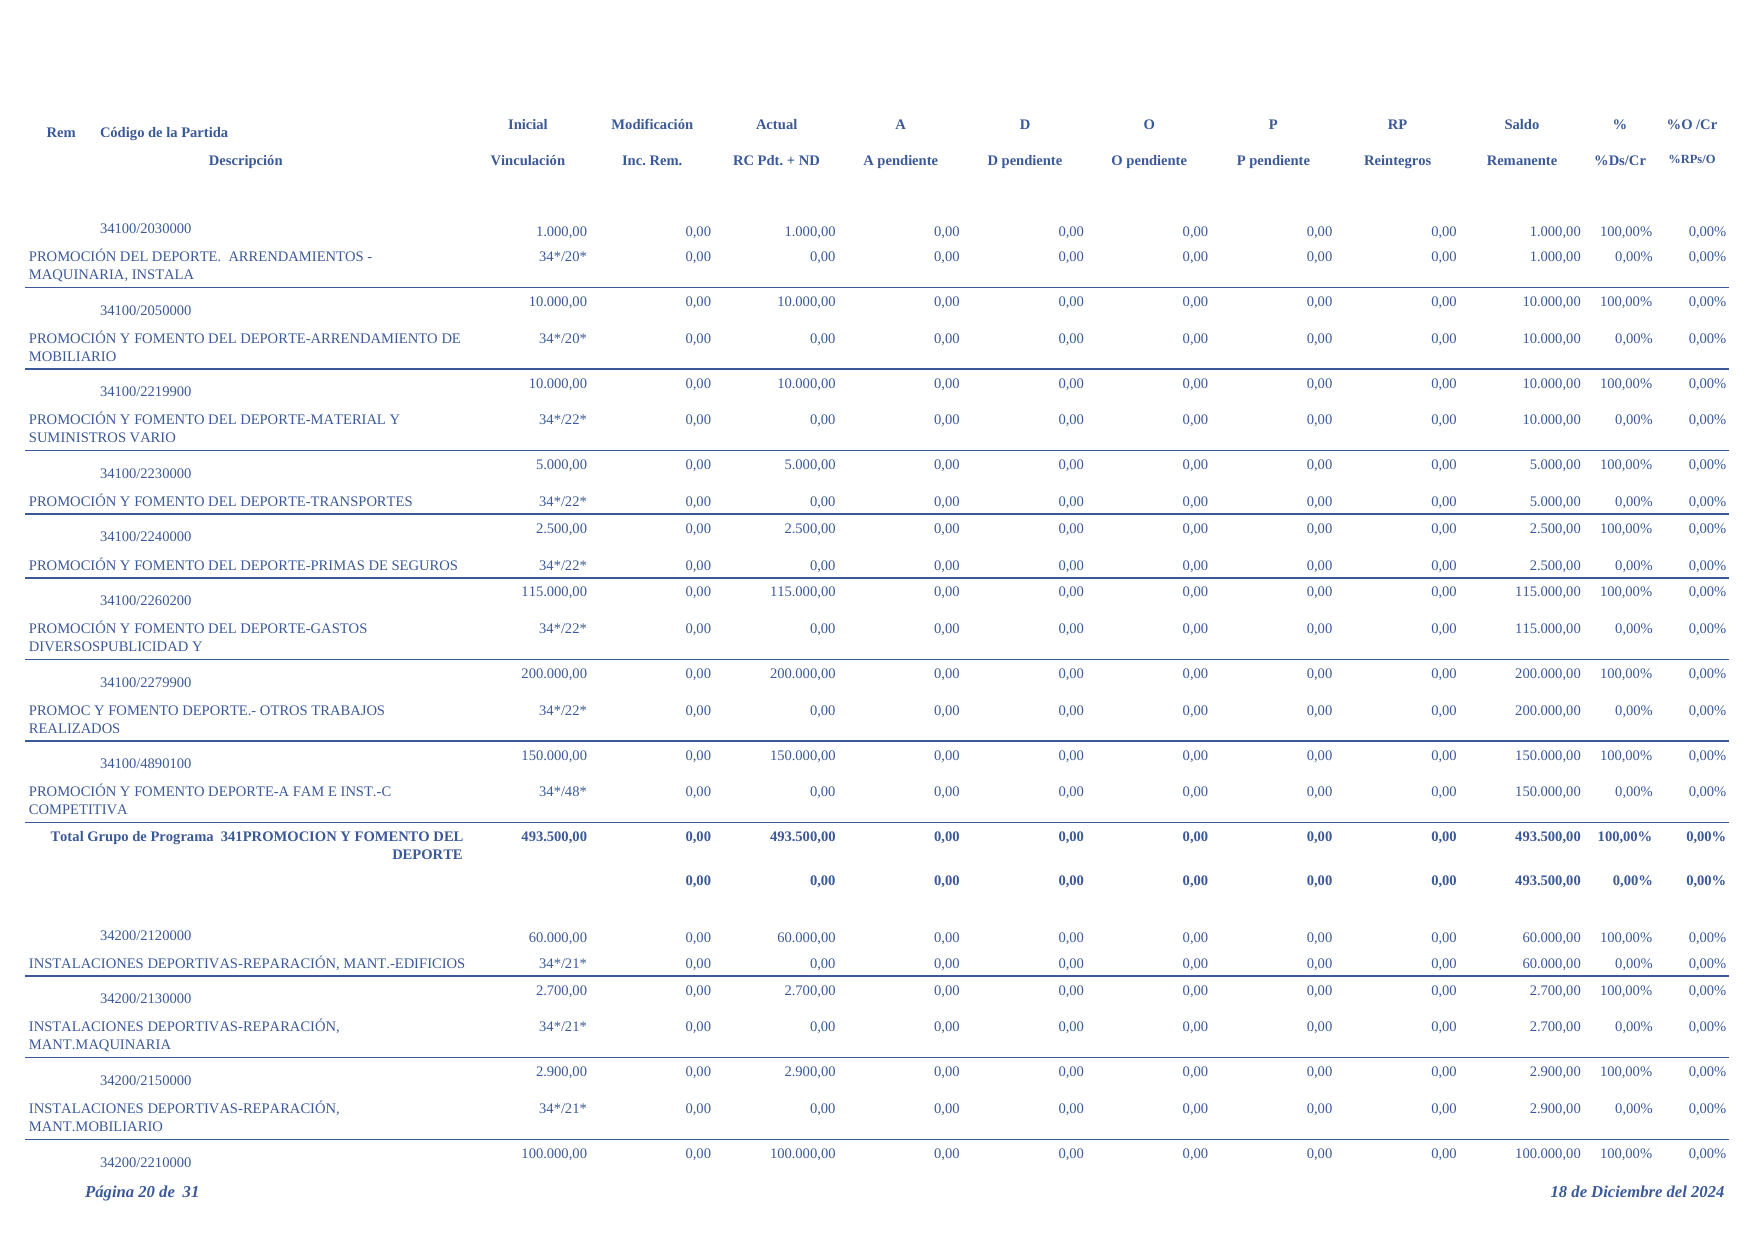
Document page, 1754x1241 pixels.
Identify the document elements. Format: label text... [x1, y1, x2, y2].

table_cell 0,00 [987, 977, 1111, 1013]
table_cell 0,00 [1111, 823, 1237, 867]
table_cell 0,00 [863, 1095, 987, 1138]
table_cell 0,00% [1666, 950, 1729, 975]
table_cell 0,00 [1364, 823, 1487, 867]
table_cell 0,00 [863, 615, 987, 658]
table_cell 0,00 [1364, 909, 1487, 950]
table_cell 1.000,00 [733, 181, 863, 243]
table_cell 0,00 [863, 243, 987, 287]
table_cell 2.900,00 [733, 1058, 863, 1095]
table_cell 10.000,00 [733, 288, 863, 325]
table_cell 0,00 [987, 1095, 1111, 1138]
table_cell 0,00 [1364, 778, 1487, 822]
table_cell 100,00% [1594, 823, 1666, 867]
table_cell 5.000,00 [1487, 488, 1594, 513]
table_cell INSTALACIONES DEPORTIVAS-REPARACIÓN, MANT.-EDIFICIOS [25, 950, 490, 975]
table_cell PROMOCIÓN Y FOMENTO DEL DEPORTE-GASTOS DIVERSOSPUBLICIDAD Y [25, 615, 490, 658]
table_cell 0,00 [1364, 615, 1487, 658]
table_cell 0,00 [987, 909, 1111, 950]
table_cell 0,00 [863, 909, 987, 950]
table_cell 150.000,00 [1487, 742, 1594, 778]
table_cell 0,00 [1364, 488, 1487, 513]
table_cell 0,00 [987, 515, 1111, 552]
table_cell 0,00 [1237, 909, 1364, 950]
table_cell 0,00% [1666, 1140, 1729, 1177]
table_cell 0,00% [1594, 697, 1666, 740]
table_cell 0,00 [1111, 181, 1237, 243]
table_cell 0,00% [1666, 742, 1729, 778]
table_cell 0,00 [1111, 451, 1237, 488]
table_cell 0,00 [611, 950, 733, 975]
table_cell 0,00 [1364, 515, 1487, 552]
table_cell 0,00 [733, 950, 863, 975]
table_cell 0,00% [1666, 1095, 1729, 1138]
table_cell 0,00 [1237, 867, 1364, 909]
table_cell 0,00 [1364, 451, 1487, 488]
table_cell 0,00 [863, 325, 987, 368]
table_cell 0,00 [987, 615, 1111, 658]
table_cell 0,00 [1111, 288, 1237, 325]
table_cell 0,00 [987, 742, 1111, 778]
table_cell 0,00 [987, 579, 1111, 615]
table_cell 100.000,00 [733, 1140, 863, 1177]
table_cell 0,00 [1111, 515, 1237, 552]
table_cell 0,00 [1111, 950, 1237, 975]
table_cell 493.500,00 [733, 823, 863, 867]
table_cell 0,00 [1111, 1095, 1237, 1138]
table_cell 2.700,00 [1487, 1014, 1594, 1057]
table_cell 150.000,00 [733, 742, 863, 778]
table_cell 34100/2260200 [25, 579, 490, 615]
table_cell 0,00 [611, 615, 733, 658]
table_header %O /Cr [1666, 111, 1729, 147]
table_cell 5.000,00 [490, 451, 611, 488]
table_cell 34100/2230000 [25, 451, 490, 488]
table_cell 100,00% [1594, 451, 1666, 488]
table_cell 0,00 [611, 515, 733, 552]
table_cell 0,00 [863, 950, 987, 975]
table_cell 0,00 [611, 1014, 733, 1057]
table_cell PROMOCIÓN Y FOMENTO DEL DEPORTE-TRANSPORTES [25, 488, 490, 513]
table_cell 0,00 [1364, 579, 1487, 615]
table_cell 60.000,00 [1487, 950, 1594, 975]
table_cell 0,00 [1237, 1095, 1364, 1138]
table_cell 0,00% [1666, 909, 1729, 950]
table_cell 0,00 [987, 1140, 1111, 1177]
table_cell 34*/21* [490, 1095, 611, 1138]
table_cell 0,00 [1237, 370, 1364, 406]
table_cell 0,00 [611, 1140, 733, 1177]
table_cell 0,00 [1364, 1140, 1487, 1177]
table_cell 10.000,00 [1487, 370, 1594, 406]
table_header O [1111, 111, 1237, 147]
table_cell 34*/21* [490, 1014, 611, 1057]
table_cell 0,00 [1111, 1058, 1237, 1095]
table_cell 150.000,00 [1487, 778, 1594, 822]
table_cell PROMOCIÓN Y FOMENTO DEL DEPORTE-PRIMAS DE SEGUROS [25, 552, 490, 577]
table_cell INSTALACIONES DEPORTIVAS-REPARACIÓN, MANT.MOBILIARIO [25, 1095, 490, 1138]
table_cell 0,00 [733, 867, 863, 909]
table_cell 34200/2120000 [25, 909, 490, 950]
table_cell 0,00 [611, 660, 733, 697]
table_cell 0,00 [1364, 1058, 1487, 1095]
table_cell 34100/4890100 [25, 742, 490, 778]
table_cell 0,00 [863, 370, 987, 406]
table_cell 0,00 [1111, 370, 1237, 406]
table_cell 115.000,00 [1487, 615, 1594, 658]
table_cell PROMOCIÓN Y FOMENTO DEL DEPORTE-ARRENDAMIENTO DE MOBILIARIO [25, 325, 490, 368]
table_cell 60.000,00 [1487, 909, 1594, 950]
table_cell 34*/22* [490, 552, 611, 577]
table_cell INSTALACIONES DEPORTIVAS-REPARACIÓN, MANT.MAQUINARIA [25, 1014, 490, 1057]
table_header P [1237, 111, 1364, 147]
table_cell 0,00 [1111, 867, 1237, 909]
table_cell 0,00 [733, 615, 863, 658]
table_cell %Ds/Cr [1594, 148, 1666, 181]
table_cell 0,00 [1364, 977, 1487, 1013]
table_cell 0,00 [611, 181, 733, 243]
table_cell 34*/22* [490, 615, 611, 658]
table_cell RC Pdt. + ND [733, 148, 863, 181]
table_cell 0,00% [1594, 1014, 1666, 1057]
table_cell 0,00 [987, 950, 1111, 975]
table_header Rem Código de la Partida [25, 111, 490, 147]
table_cell 2.700,00 [733, 977, 863, 1013]
table_cell 100,00% [1594, 977, 1666, 1013]
table_cell 0,00 [1111, 325, 1237, 368]
table_cell 0,00 [987, 660, 1111, 697]
table_cell 0,00 [987, 288, 1111, 325]
table_cell 0,00% [1666, 615, 1729, 658]
table_cell 0,00% [1666, 579, 1729, 615]
table_cell 0,00 [611, 909, 733, 950]
table_cell 34100/2240000 [25, 515, 490, 552]
table_cell 0,00% [1594, 552, 1666, 577]
table_cell 0,00 [1237, 660, 1364, 697]
table_cell 10.000,00 [733, 370, 863, 406]
table_cell Vinculación [490, 148, 611, 181]
table_cell 0,00% [1666, 451, 1729, 488]
table_cell 0,00 [733, 406, 863, 450]
table_cell 100,00% [1594, 909, 1666, 950]
table_header Saldo [1487, 111, 1594, 147]
table_cell 0,00 [1237, 1014, 1364, 1057]
table_cell 0,00% [1666, 823, 1729, 867]
table_cell [25, 867, 490, 909]
table_cell 34200/2210000 [25, 1140, 490, 1177]
table_cell 100,00% [1594, 288, 1666, 325]
table_cell 0,00% [1666, 370, 1729, 406]
table_cell 0,00 [611, 288, 733, 325]
table_cell 0,00 [863, 288, 987, 325]
table_cell 0,00 [863, 488, 987, 513]
table_header RP [1364, 111, 1487, 147]
table_cell 0,00% [1594, 950, 1666, 975]
table_header % [1594, 111, 1666, 147]
table_cell Inc. Rem. [611, 148, 733, 181]
table_cell 0,00 [1237, 778, 1364, 822]
table_cell 0,00 [733, 488, 863, 513]
table_cell 100,00% [1594, 579, 1666, 615]
table_cell 100.000,00 [490, 1140, 611, 1177]
table_cell 0,00% [1594, 406, 1666, 450]
table_cell 0,00 [1364, 406, 1487, 450]
table_cell 0,00 [987, 1058, 1111, 1095]
table_cell 115.000,00 [490, 579, 611, 615]
table_cell [490, 867, 611, 909]
table_cell 0,00 [987, 488, 1111, 513]
table_cell 0,00 [863, 579, 987, 615]
table_cell Remanente [1487, 148, 1594, 181]
table_cell 0,00 [987, 552, 1111, 577]
table_cell 0,00 [987, 697, 1111, 740]
table_cell 0,00% [1594, 778, 1666, 822]
table_cell 0,00 [1111, 406, 1237, 450]
table_cell 0,00 [1111, 1014, 1237, 1057]
table_cell 2.500,00 [733, 515, 863, 552]
table_cell 0,00 [611, 406, 733, 450]
table_cell 0,00 [611, 552, 733, 577]
table_cell 34100/2279900 [25, 660, 490, 697]
table_cell 0,00 [987, 867, 1111, 909]
table_cell 0,00 [863, 867, 987, 909]
table_cell 0,00 [1364, 697, 1487, 740]
table_cell 0,00 [1237, 243, 1364, 287]
table_cell 0,00 [1237, 1058, 1364, 1095]
table_header Modificación [611, 111, 733, 147]
table_cell 2.700,00 [1487, 977, 1594, 1013]
table_cell 0,00% [1594, 488, 1666, 513]
table_cell 493.500,00 [1487, 867, 1594, 909]
table_cell 0,00 [987, 451, 1111, 488]
table_header A [863, 111, 987, 147]
table_cell 0,00 [863, 778, 987, 822]
table_cell 0,00 [863, 515, 987, 552]
table_cell 0,00 [863, 742, 987, 778]
table_cell 0,00 [1237, 950, 1364, 975]
table_cell 0,00 [1111, 977, 1237, 1013]
table_cell PROMOCIÓN Y FOMENTO DEL DEPORTE-MATERIAL Y SUMINISTROS VARIO [25, 406, 490, 450]
table_cell 34200/2150000 [25, 1058, 490, 1095]
table_cell 0,00 [987, 181, 1111, 243]
table_cell 1.000,00 [1487, 181, 1594, 243]
table_cell 0,00 [1364, 370, 1487, 406]
table_cell 100,00% [1594, 181, 1666, 243]
table_cell 5.000,00 [733, 451, 863, 488]
table_cell 0,00% [1666, 1014, 1729, 1057]
table_cell 34*/22* [490, 406, 611, 450]
table_cell 0,00 [733, 325, 863, 368]
table_cell 2.500,00 [1487, 552, 1594, 577]
table_cell PROMOC Y FOMENTO DEPORTE.- OTROS TRABAJOS REALIZADOS [25, 697, 490, 740]
table_cell 2.900,00 [490, 1058, 611, 1095]
table_cell 0,00 [611, 867, 733, 909]
table_cell 200.000,00 [1487, 660, 1594, 697]
table_cell 0,00% [1666, 552, 1729, 577]
table_cell %RPs/O [1666, 148, 1729, 181]
table_cell 0,00% [1666, 697, 1729, 740]
table_cell 0,00 [1364, 867, 1487, 909]
table_cell 0,00 [1111, 488, 1237, 513]
table_cell 0,00 [863, 660, 987, 697]
table_header Inicial [490, 111, 611, 147]
table_cell 0,00 [1237, 977, 1364, 1013]
table_cell 0,00 [863, 1014, 987, 1057]
table_cell 2.900,00 [1487, 1058, 1594, 1095]
table_cell 0,00% [1666, 778, 1729, 822]
table_cell D pendiente [987, 148, 1111, 181]
table_cell 100,00% [1594, 742, 1666, 778]
table_cell 0,00 [863, 406, 987, 450]
table_cell 1.000,00 [490, 181, 611, 243]
table_cell 0,00 [1111, 742, 1237, 778]
table_cell 2.700,00 [490, 977, 611, 1013]
table_cell 0,00% [1666, 406, 1729, 450]
table_cell 2.500,00 [490, 515, 611, 552]
table_cell 0,00 [1111, 1140, 1237, 1177]
table_cell 34*/22* [490, 488, 611, 513]
table_cell 0,00 [987, 406, 1111, 450]
table_cell 0,00 [863, 451, 987, 488]
table_cell 2.900,00 [1487, 1095, 1594, 1138]
table_cell 1.000,00 [1487, 243, 1594, 287]
table_cell 0,00 [1237, 552, 1364, 577]
table_cell A pendiente [863, 148, 987, 181]
table_cell 100,00% [1594, 370, 1666, 406]
table_cell 0,00 [863, 697, 987, 740]
table_cell 34200/2130000 [25, 977, 490, 1013]
table_cell 0,00 [1111, 778, 1237, 822]
table_cell 0,00 [987, 778, 1111, 822]
table_cell 200.000,00 [733, 660, 863, 697]
table_cell 0,00 [611, 488, 733, 513]
table_cell 0,00 [611, 370, 733, 406]
table_cell 0,00 [863, 181, 987, 243]
table_cell Reintegros [1364, 148, 1487, 181]
table_cell 0,00 [1364, 288, 1487, 325]
table_cell 0,00 [1111, 243, 1237, 287]
table_cell 0,00 [611, 823, 733, 867]
table_cell 0,00 [1364, 1014, 1487, 1057]
table_header Actual [733, 111, 863, 147]
table_cell 493.500,00 [490, 823, 611, 867]
table_cell 0,00 [1111, 660, 1237, 697]
table_cell 0,00 [1364, 181, 1487, 243]
table_cell 0,00 [1111, 615, 1237, 658]
table_cell 0,00% [1594, 867, 1666, 909]
table_cell 0,00% [1666, 515, 1729, 552]
table_cell 0,00 [611, 1095, 733, 1138]
table_cell 0,00 [1237, 325, 1364, 368]
table_cell PROMOCIÓN Y FOMENTO DEPORTE-A FAM E INST.-C COMPETITIVA [25, 778, 490, 822]
table_header D [987, 111, 1111, 147]
table_cell 34*/21* [490, 950, 611, 975]
table_cell 0,00% [1666, 660, 1729, 697]
table_cell 100.000,00 [1487, 1140, 1594, 1177]
table_cell 0,00% [1666, 1058, 1729, 1095]
table_cell 0,00 [1237, 823, 1364, 867]
table_cell 0,00% [1594, 1095, 1666, 1138]
table_cell 100,00% [1594, 660, 1666, 697]
table_cell 0,00 [733, 552, 863, 577]
table_cell Total Grupo de Programa 341PROMOCION Y FOMENTO DEL DEPORTE [25, 823, 490, 867]
table_cell 0,00 [1111, 697, 1237, 740]
table_cell 115.000,00 [1487, 579, 1594, 615]
table_cell 0,00 [611, 697, 733, 740]
table_cell 0,00% [1666, 288, 1729, 325]
table_cell 0,00 [733, 1014, 863, 1057]
table_cell 200.000,00 [490, 660, 611, 697]
table_cell 0,00 [1237, 406, 1364, 450]
table_cell 0,00 [1111, 579, 1237, 615]
table_cell 0,00 [987, 325, 1111, 368]
table_cell 60.000,00 [490, 909, 611, 950]
table_cell 0,00 [1237, 1140, 1364, 1177]
table_cell 0,00 [611, 451, 733, 488]
table_cell 0,00 [611, 977, 733, 1013]
table_cell 34*/48* [490, 778, 611, 822]
table_cell 0,00 [611, 243, 733, 287]
table_cell 0,00 [863, 1058, 987, 1095]
table_cell 0,00 [1111, 909, 1237, 950]
table_cell 0,00 [987, 823, 1111, 867]
table_cell 0,00 [1237, 451, 1364, 488]
table_cell 0,00 [611, 742, 733, 778]
table_cell 493.500,00 [1487, 823, 1594, 867]
table_cell 10.000,00 [1487, 406, 1594, 450]
table_cell 0,00 [733, 697, 863, 740]
table_cell 0,00% [1594, 615, 1666, 658]
table_cell 115.000,00 [733, 579, 863, 615]
table_cell 0,00% [1666, 977, 1729, 1013]
table_cell 0,00 [611, 1058, 733, 1095]
table_cell 0,00% [1666, 181, 1729, 243]
table_cell 0,00% [1666, 325, 1729, 368]
table_cell 0,00 [987, 370, 1111, 406]
table_cell 0,00 [1237, 515, 1364, 552]
table_cell 60.000,00 [733, 909, 863, 950]
table_cell PROMOCIÓN DEL DEPORTE. ARRENDAMIENTOS - MAQUINARIA, INSTALA [25, 243, 490, 287]
table_cell 0,00% [1666, 243, 1729, 287]
table_cell Descripción [25, 148, 490, 181]
table_cell 0,00 [611, 325, 733, 368]
table_cell 0,00 [733, 243, 863, 287]
table_cell 0,00 [863, 823, 987, 867]
table_cell O pendiente [1111, 148, 1237, 181]
table_cell 100,00% [1594, 515, 1666, 552]
table_cell 100,00% [1594, 1140, 1666, 1177]
table_cell 0,00 [1237, 488, 1364, 513]
table_cell 0,00% [1594, 325, 1666, 368]
table_cell 34*/20* [490, 243, 611, 287]
table_cell 0,00 [1364, 742, 1487, 778]
table_cell 10.000,00 [1487, 325, 1594, 368]
table_cell 200.000,00 [1487, 697, 1594, 740]
table_cell 0,00 [733, 1095, 863, 1138]
table_cell 0,00% [1594, 243, 1666, 287]
table_cell 0,00 [1111, 552, 1237, 577]
table_cell 34100/2219900 [25, 370, 490, 406]
table_cell 0,00 [863, 977, 987, 1013]
table_cell 10.000,00 [490, 288, 611, 325]
table_cell 0,00 [863, 552, 987, 577]
table_cell 0,00 [1364, 243, 1487, 287]
table_cell 0,00 [1237, 697, 1364, 740]
table_cell 34100/2050000 [25, 288, 490, 325]
table_cell 0,00 [987, 1014, 1111, 1057]
table_cell 0,00 [987, 243, 1111, 287]
table_cell 150.000,00 [490, 742, 611, 778]
table_cell 0,00% [1666, 867, 1729, 909]
table_cell 0,00 [733, 778, 863, 822]
table_cell 2.500,00 [1487, 515, 1594, 552]
table_cell 0,00 [1237, 288, 1364, 325]
table_cell 34100/2030000 [25, 181, 490, 243]
table_cell 0,00 [1237, 742, 1364, 778]
table_cell 100,00% [1594, 1058, 1666, 1095]
table_cell 34*/20* [490, 325, 611, 368]
table_cell 0,00% [1666, 488, 1729, 513]
table_cell 0,00 [1364, 325, 1487, 368]
table_cell 0,00 [1364, 950, 1487, 975]
table_cell 0,00 [1364, 660, 1487, 697]
table_cell 0,00 [1237, 579, 1364, 615]
table_cell 0,00 [611, 579, 733, 615]
table_cell 0,00 [1364, 552, 1487, 577]
table_cell 0,00 [863, 1140, 987, 1177]
table_cell 0,00 [1237, 615, 1364, 658]
table_cell 0,00 [1237, 181, 1364, 243]
table_cell P pendiente [1237, 148, 1364, 181]
table_cell 0,00 [1364, 1095, 1487, 1138]
table_cell 0,00 [611, 778, 733, 822]
table_cell 34*/22* [490, 697, 611, 740]
table_cell 10.000,00 [1487, 288, 1594, 325]
table_cell 10.000,00 [490, 370, 611, 406]
table_cell 5.000,00 [1487, 451, 1594, 488]
